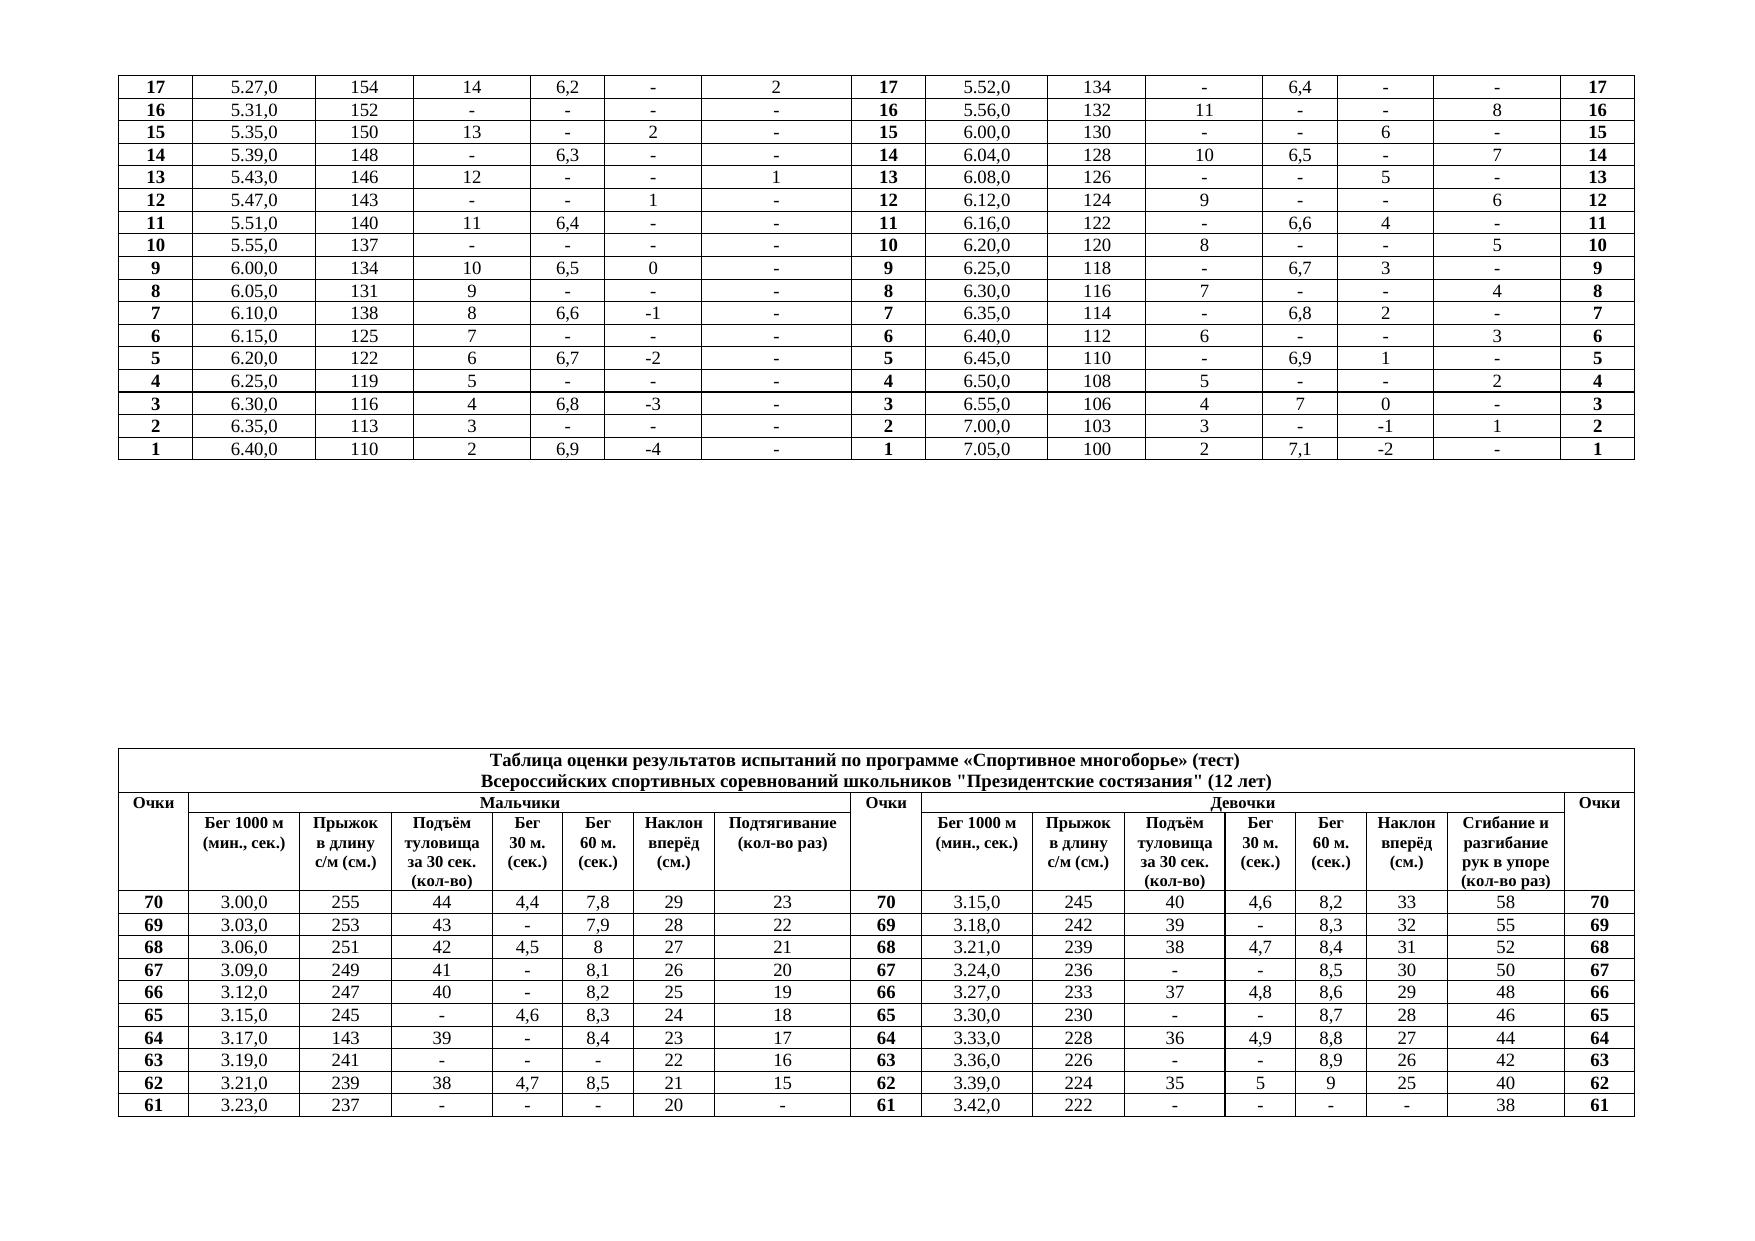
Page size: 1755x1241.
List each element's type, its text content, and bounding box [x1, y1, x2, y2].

table_cell 5.47,0 [193, 189, 315, 211]
table_cell 2 [119, 415, 192, 437]
table_cell - [1226, 1049, 1295, 1071]
table_cell 3.15,0 [189, 1004, 299, 1026]
table_cell 5.55,0 [193, 234, 315, 256]
table_cell 7,8 [563, 891, 633, 912]
table_cell 30 [1367, 959, 1447, 980]
table_cell 230 [1033, 1004, 1124, 1026]
table_cell 1 [119, 438, 192, 459]
table_cell 3 [852, 393, 925, 414]
table_cell 245 [1033, 891, 1124, 912]
table_cell 233 [1033, 981, 1124, 1003]
table_cell 63 [119, 1049, 188, 1071]
table_cell 27 [1367, 1027, 1447, 1048]
table_cell 11 [119, 212, 192, 233]
table_cell 61 [1565, 1094, 1634, 1116]
table_cell 23 [715, 891, 850, 912]
table_cell - [1263, 415, 1337, 437]
table_cell 7 [1561, 302, 1634, 324]
table_cell 110 [1048, 347, 1145, 369]
table_cell 40 [392, 981, 492, 1003]
table_cell 138 [316, 302, 413, 324]
table_cell 69 [1565, 914, 1634, 935]
table_cell - [531, 370, 604, 391]
table_cell -1 [605, 302, 701, 324]
table_cell 9 [1146, 189, 1262, 211]
table_cell 4 [1434, 280, 1560, 301]
table_cell - [702, 438, 851, 459]
table_cell 44 [1448, 1027, 1564, 1048]
table_cell 9 [119, 257, 192, 278]
table_cell 6 [1338, 121, 1433, 143]
table_cell - [1338, 370, 1433, 391]
table_cell 65 [851, 1004, 921, 1026]
table_cell - [392, 1004, 492, 1026]
table_cell 242 [1033, 914, 1124, 935]
table_cell 8 [414, 302, 530, 324]
table_cell 110 [316, 438, 413, 459]
table_cell 6 [119, 325, 192, 346]
table_cell 2 [852, 415, 925, 437]
table_cell 25 [1367, 1072, 1447, 1093]
table_cell - [1338, 234, 1433, 256]
table_cell 66 [851, 981, 921, 1003]
table_cell - [702, 257, 851, 278]
table_cell 6 [1434, 189, 1560, 211]
table_cell 8,3 [563, 1004, 633, 1026]
table_cell - [605, 280, 701, 301]
table_cell 70 [851, 891, 921, 912]
table_cell 6 [852, 325, 925, 346]
table_cell - [702, 280, 851, 301]
table_cell 11 [414, 212, 530, 233]
table_cell 42 [1448, 1049, 1564, 1071]
table_cell 10 [1146, 144, 1262, 165]
table_cell 37 [1125, 981, 1224, 1003]
table_cell 27 [634, 936, 714, 958]
table_cell Мальчики [189, 793, 850, 812]
table_cell 44 [392, 891, 492, 912]
table_cell 16 [1561, 99, 1634, 120]
table_cell 63 [1565, 1049, 1634, 1071]
table_cell 62 [1565, 1072, 1634, 1093]
table_cell 11 [1561, 212, 1634, 233]
table_cell 8,3 [1296, 914, 1366, 935]
table_cell 4,6 [493, 1004, 562, 1026]
table_cell 10 [119, 234, 192, 256]
table_cell Очки [851, 793, 921, 890]
table_cell - [531, 280, 604, 301]
table_cell 21 [634, 1072, 714, 1093]
table_cell 18 [715, 1004, 850, 1026]
table_cell - [1146, 76, 1262, 98]
table_cell 20 [634, 1094, 714, 1116]
table_cell - [1263, 370, 1337, 391]
table_cell Бег 60 м. (сек.) [563, 813, 633, 890]
table_cell - [392, 1094, 492, 1116]
table_cell 239 [300, 1072, 391, 1093]
table_cell 241 [300, 1049, 391, 1071]
table_cell 8 [1561, 280, 1634, 301]
table_cell 28 [1367, 1004, 1447, 1026]
table_cell 13 [119, 166, 192, 188]
table_cell - [531, 166, 604, 188]
table_cell 6.16,0 [926, 212, 1047, 233]
table_cell 26 [634, 959, 714, 980]
table_cell 20 [715, 959, 850, 980]
table_cell 5.52,0 [926, 76, 1047, 98]
table_cell 247 [300, 981, 391, 1003]
table_cell 222 [1033, 1094, 1124, 1116]
table_cell 38 [1125, 936, 1224, 958]
table_cell 3.18,0 [922, 914, 1032, 935]
table_cell 67 [1565, 959, 1634, 980]
table_cell 122 [316, 347, 413, 369]
table_cell - [702, 234, 851, 256]
table_cell - [1125, 1094, 1224, 1116]
table_cell 134 [1048, 76, 1145, 98]
table_cell - [1226, 914, 1295, 935]
table_cell Наклон вперёд (см.) [1367, 813, 1447, 890]
table_cell 6.12,0 [926, 189, 1047, 211]
table_cell - [1296, 1094, 1366, 1116]
table_cell -3 [605, 393, 701, 414]
table_cell Бег 30 м. (сек.) [1226, 813, 1295, 890]
table_cell 3 [1338, 257, 1433, 278]
table_cell 148 [316, 144, 413, 165]
table_cell 67 [851, 959, 921, 980]
table_cell 6,5 [1263, 144, 1337, 165]
table_cell 3 [414, 415, 530, 437]
table_cell 3.24,0 [922, 959, 1032, 980]
table_cell 68 [851, 936, 921, 958]
table_cell 143 [300, 1027, 391, 1048]
table_cell 70 [1565, 891, 1634, 912]
table_cell 3.21,0 [189, 1072, 299, 1093]
table_cell 23 [634, 1027, 714, 1048]
table_cell 29 [1367, 981, 1447, 1003]
table_cell 128 [1048, 144, 1145, 165]
table_cell 143 [316, 189, 413, 211]
table_cell 64 [1565, 1027, 1634, 1048]
table_cell 120 [1048, 234, 1145, 256]
table_cell 24 [634, 1004, 714, 1026]
table_cell 62 [851, 1072, 921, 1093]
table_cell 4 [1338, 212, 1433, 233]
table_cell - [702, 189, 851, 211]
table_cell 32 [1367, 914, 1447, 935]
table_cell 1 [605, 189, 701, 211]
table_cell 4 [1561, 370, 1634, 391]
table_cell 6.50,0 [926, 370, 1047, 391]
table_cell - [605, 234, 701, 256]
table_cell 6,6 [531, 302, 604, 324]
table_cell 5 [1338, 166, 1433, 188]
table_cell 6,4 [531, 212, 604, 233]
table_cell 3.42,0 [922, 1094, 1032, 1116]
table_cell - [1434, 257, 1560, 278]
table_cell 3.12,0 [189, 981, 299, 1003]
table_cell 126 [1048, 166, 1145, 188]
table_cell 13 [1561, 166, 1634, 188]
table_cell 6.20,0 [193, 347, 315, 369]
table_cell - [493, 914, 562, 935]
table_cell 0 [1338, 393, 1433, 414]
table_cell 22 [715, 914, 850, 935]
table_cell - [1263, 280, 1337, 301]
table_cell Бег 1000 м (мин., сек.) [189, 813, 299, 890]
table_cell 3.23,0 [189, 1094, 299, 1116]
table_cell 43 [392, 914, 492, 935]
table_cell 39 [392, 1027, 492, 1048]
table_cell 7 [119, 302, 192, 324]
table_cell - [702, 393, 851, 414]
table_cell 5 [1146, 370, 1262, 391]
table_cell 106 [1048, 393, 1145, 414]
table_cell 3.30,0 [922, 1004, 1032, 1026]
table_cell 6,7 [1263, 257, 1337, 278]
table_cell Подъём туловища за 30 сек. (кол-во) [392, 813, 492, 890]
table_cell 3.17,0 [189, 1027, 299, 1048]
table_cell - [1434, 438, 1560, 459]
table_cell 7.00,0 [926, 415, 1047, 437]
table_cell 1 [1434, 415, 1560, 437]
table_cell 5 [119, 347, 192, 369]
table_cell Наклон вперёд (см.) [634, 813, 714, 890]
table_cell 4 [852, 370, 925, 391]
table_cell 40 [1125, 891, 1224, 912]
table_cell 12 [1561, 189, 1634, 211]
table_cell - [414, 99, 530, 120]
table_cell 31 [1367, 936, 1447, 958]
table_cell - [702, 144, 851, 165]
table_cell - [493, 959, 562, 980]
table_cell 11 [852, 212, 925, 233]
table_cell 64 [119, 1027, 188, 1048]
table_cell 6,2 [531, 76, 604, 98]
table_cell 5 [852, 347, 925, 369]
table_cell 3.00,0 [189, 891, 299, 912]
table_cell - [1338, 280, 1433, 301]
table_cell 6,5 [531, 257, 604, 278]
table_cell 152 [316, 99, 413, 120]
table_cell 68 [1565, 936, 1634, 958]
table_cell 1 [702, 166, 851, 188]
table_cell 12 [414, 166, 530, 188]
table_cell - [392, 1049, 492, 1071]
table_cell - [414, 234, 530, 256]
table_cell - [1263, 166, 1337, 188]
table_cell 19 [715, 981, 850, 1003]
table_cell 3 [1146, 415, 1262, 437]
table_cell 65 [1565, 1004, 1634, 1026]
table_cell Очки [1565, 793, 1634, 890]
table_cell 137 [316, 234, 413, 256]
table_cell Бег 60 м. (сек.) [1296, 813, 1366, 890]
table_cell 14 [1561, 144, 1634, 165]
table_cell 100 [1048, 438, 1145, 459]
table_cell 4,5 [493, 936, 562, 958]
table_cell - [1146, 302, 1262, 324]
table_cell 2 [1561, 415, 1634, 437]
table_cell 6.00,0 [193, 257, 315, 278]
table_cell 8 [563, 936, 633, 958]
table_cell 8 [1146, 234, 1262, 256]
table_cell 5.39,0 [193, 144, 315, 165]
table_cell - [493, 1049, 562, 1071]
table_cell - [1125, 1049, 1224, 1071]
table_cell 46 [1448, 1004, 1564, 1026]
table_cell 3.33,0 [922, 1027, 1032, 1048]
table_cell 15 [1561, 121, 1634, 143]
table_cell 14 [852, 144, 925, 165]
table_cell 6.04,0 [926, 144, 1047, 165]
table_cell 3.19,0 [189, 1049, 299, 1071]
table_cell 7 [414, 325, 530, 346]
table_cell 62 [119, 1072, 188, 1093]
table_cell - [493, 1027, 562, 1048]
table_cell 36 [1125, 1027, 1224, 1048]
table_cell - [605, 212, 701, 233]
table_cell 6.15,0 [193, 325, 315, 346]
table_cell 68 [119, 936, 188, 958]
table_cell - [414, 189, 530, 211]
table_cell - [1434, 76, 1560, 98]
table_cell 2 [1146, 438, 1262, 459]
table_cell - [605, 325, 701, 346]
table_cell - [702, 370, 851, 391]
table_cell Прыжок в длину с/м (см.) [300, 813, 391, 890]
table_cell 1 [852, 438, 925, 459]
table_cell 228 [1033, 1027, 1124, 1048]
table_cell 58 [1448, 891, 1564, 912]
table_cell 6,8 [531, 393, 604, 414]
table_cell - [605, 99, 701, 120]
table_cell -1 [1338, 415, 1433, 437]
table_cell 14 [119, 144, 192, 165]
table_cell 8,4 [563, 1027, 633, 1048]
table_cell 4,7 [493, 1072, 562, 1093]
table_cell - [1125, 959, 1224, 980]
table_cell 3 [119, 393, 192, 414]
table_cell - [531, 121, 604, 143]
table_cell 5.27,0 [193, 76, 315, 98]
table_cell 8,4 [1296, 936, 1366, 958]
table_cell 63 [851, 1049, 921, 1071]
table_cell 69 [851, 914, 921, 935]
table_cell 4,4 [493, 891, 562, 912]
table_cell - [1338, 189, 1433, 211]
table_cell 3.03,0 [189, 914, 299, 935]
table_cell 6,9 [1263, 347, 1337, 369]
table_cell 6.35,0 [926, 302, 1047, 324]
table_cell 64 [851, 1027, 921, 1048]
table_cell 61 [119, 1094, 188, 1116]
table_cell 125 [316, 325, 413, 346]
table_cell 8 [119, 280, 192, 301]
table_cell 38 [1448, 1094, 1564, 1116]
table_cell 9 [1561, 257, 1634, 278]
table_cell - [1263, 99, 1337, 120]
table_cell 5.51,0 [193, 212, 315, 233]
table_cell 116 [1048, 280, 1145, 301]
table_cell 16 [852, 99, 925, 120]
table_cell 10 [1561, 234, 1634, 256]
table_cell 15 [715, 1072, 850, 1093]
table_cell - [1146, 347, 1262, 369]
table_cell 17 [119, 76, 192, 98]
table_cell - [702, 302, 851, 324]
table_cell 103 [1048, 415, 1145, 437]
table_cell 6.00,0 [926, 121, 1047, 143]
table_cell 2 [702, 76, 851, 98]
table_cell 8,7 [1296, 1004, 1366, 1026]
table_cell Прыжок в длину с/м (см.) [1033, 813, 1124, 890]
table_cell 3 [1434, 325, 1560, 346]
table_cell - [1146, 121, 1262, 143]
table_cell 16 [715, 1049, 850, 1071]
table_cell 33 [1367, 891, 1447, 912]
table_cell 39 [1125, 914, 1224, 935]
table_cell - [414, 144, 530, 165]
table_cell - [1146, 257, 1262, 278]
table_cell 3.15,0 [922, 891, 1032, 912]
table_cell 3.09,0 [189, 959, 299, 980]
table_cell - [1226, 959, 1295, 980]
table_cell 140 [316, 212, 413, 233]
table_cell 1 [1338, 347, 1433, 369]
table_cell 6.30,0 [926, 280, 1047, 301]
table_cell 17 [1561, 76, 1634, 98]
table_cell - [1263, 234, 1337, 256]
table_cell 2 [1338, 302, 1433, 324]
table_cell - [1146, 166, 1262, 188]
table_cell 224 [1033, 1072, 1124, 1093]
table_cell 3.06,0 [189, 936, 299, 958]
table_cell - [1434, 212, 1560, 233]
table_cell 7 [1434, 144, 1560, 165]
table_cell Очки [119, 793, 188, 890]
table_cell 12 [852, 189, 925, 211]
table_cell Сгибание и разгибание рук в упоре (кол-во раз) [1448, 813, 1564, 890]
table_cell - [715, 1094, 850, 1116]
table_cell 3.27,0 [922, 981, 1032, 1003]
table_cell - [493, 1094, 562, 1116]
table_cell - [702, 99, 851, 120]
table_cell - [1263, 121, 1337, 143]
table_cell 35 [1125, 1072, 1224, 1093]
table_cell 6 [1561, 325, 1634, 346]
table_cell 237 [300, 1094, 391, 1116]
table_cell 6,6 [1263, 212, 1337, 233]
table_cell 66 [1565, 981, 1634, 1003]
table_cell 29 [634, 891, 714, 912]
table_cell 5 [1561, 347, 1634, 369]
table_cell - [1434, 121, 1560, 143]
table_cell 5.43,0 [193, 166, 315, 188]
table_cell 249 [300, 959, 391, 980]
table_cell - [493, 981, 562, 1003]
table_cell 245 [300, 1004, 391, 1026]
table_cell - [1367, 1094, 1447, 1116]
table_cell - [1338, 144, 1433, 165]
table_cell - [531, 325, 604, 346]
table_cell 253 [300, 914, 391, 935]
table_cell 48 [1448, 981, 1564, 1003]
table_cell 5 [1434, 234, 1560, 256]
table_cell Бег 30 м. (сек.) [493, 813, 562, 890]
table_cell 41 [392, 959, 492, 980]
table_cell 134 [316, 257, 413, 278]
table_cell 0 [605, 257, 701, 278]
table_cell 11 [1146, 99, 1262, 120]
table_cell 8,1 [563, 959, 633, 980]
table_cell 8 [1434, 99, 1560, 120]
table_cell 5.56,0 [926, 99, 1047, 120]
table_cell 26 [1367, 1049, 1447, 1071]
table_cell 4,8 [1226, 981, 1295, 1003]
table_cell - [1434, 393, 1560, 414]
table_cell 3.21,0 [922, 936, 1032, 958]
table_cell - [605, 370, 701, 391]
table_cell 130 [1048, 121, 1145, 143]
table_cell Подтягивание (кол-во раз) [715, 813, 850, 890]
table_cell - [531, 234, 604, 256]
table_cell 6.25,0 [926, 257, 1047, 278]
table_cell 236 [1033, 959, 1124, 980]
table_cell 5.35,0 [193, 121, 315, 143]
table_cell - [1263, 325, 1337, 346]
table_cell 9 [1296, 1072, 1366, 1093]
table_cell 119 [316, 370, 413, 391]
table_cell 154 [316, 76, 413, 98]
table_cell 4 [414, 393, 530, 414]
table_cell 22 [634, 1049, 714, 1071]
table_cell 4 [1146, 393, 1262, 414]
table_cell 5 [414, 370, 530, 391]
table_cell 6.20,0 [926, 234, 1047, 256]
table_cell 6,4 [1263, 76, 1337, 98]
table_cell 150 [316, 121, 413, 143]
table_cell 113 [316, 415, 413, 437]
table_cell - [1146, 212, 1262, 233]
table_cell 2 [605, 121, 701, 143]
table_cell 6.25,0 [193, 370, 315, 391]
table_cell - [702, 212, 851, 233]
table_cell 7 [1146, 280, 1262, 301]
table_cell 50 [1448, 959, 1564, 980]
table_cell 8,5 [1296, 959, 1366, 980]
table_cell 52 [1448, 936, 1564, 958]
table_cell 65 [119, 1004, 188, 1026]
table_cell -4 [605, 438, 701, 459]
table_cell 118 [1048, 257, 1145, 278]
table_cell - [1434, 347, 1560, 369]
table_cell 6.40,0 [193, 438, 315, 459]
table_cell 61 [851, 1094, 921, 1116]
table_cell 5.31,0 [193, 99, 315, 120]
table_cell 7 [852, 302, 925, 324]
table_cell 116 [316, 393, 413, 414]
table_cell - [605, 166, 701, 188]
table_cell 226 [1033, 1049, 1124, 1071]
table_cell -2 [1338, 438, 1433, 459]
table_cell - [702, 325, 851, 346]
table_cell 7,1 [1263, 438, 1337, 459]
table_cell 17 [852, 76, 925, 98]
table_cell - [531, 99, 604, 120]
table_cell - [1434, 166, 1560, 188]
table_cell 6.10,0 [193, 302, 315, 324]
table_cell 67 [119, 959, 188, 980]
table_cell Бег 1000 м (мин., сек.) [922, 813, 1032, 890]
table_cell 14 [414, 76, 530, 98]
table_cell - [563, 1049, 633, 1071]
table_cell 13 [852, 166, 925, 188]
table_cell 114 [1048, 302, 1145, 324]
table_cell 6.30,0 [193, 393, 315, 414]
table_cell - [1434, 302, 1560, 324]
table_cell - [702, 415, 851, 437]
table_cell -2 [605, 347, 701, 369]
table_cell 10 [414, 257, 530, 278]
table_cell 6.40,0 [926, 325, 1047, 346]
table_cell 40 [1448, 1072, 1564, 1093]
table_cell - [702, 347, 851, 369]
table_cell - [1338, 325, 1433, 346]
table_cell - [605, 144, 701, 165]
table_cell 4 [119, 370, 192, 391]
table_cell Девочки [922, 793, 1564, 812]
table_cell 55 [1448, 914, 1564, 935]
table_cell 3.39,0 [922, 1072, 1032, 1093]
table_cell 66 [119, 981, 188, 1003]
table_cell 255 [300, 891, 391, 912]
table_cell Подъём туловища за 30 сек. (кол-во) [1125, 813, 1224, 890]
table_cell - [531, 189, 604, 211]
table_cell 6.35,0 [193, 415, 315, 437]
table_cell - [1125, 1004, 1224, 1026]
table_cell 6,8 [1263, 302, 1337, 324]
table_cell 28 [634, 914, 714, 935]
table_cell 69 [119, 914, 188, 935]
table_cell 6.08,0 [926, 166, 1047, 188]
table_cell 8,2 [563, 981, 633, 1003]
table_cell 15 [119, 121, 192, 143]
table_cell 12 [119, 189, 192, 211]
table_cell 7,9 [563, 914, 633, 935]
table_cell 8 [852, 280, 925, 301]
table_cell 124 [1048, 189, 1145, 211]
table_cell 6,3 [531, 144, 604, 165]
table_cell 6,7 [531, 347, 604, 369]
table_cell 122 [1048, 212, 1145, 233]
table_cell - [702, 121, 851, 143]
table_cell - [1226, 1094, 1295, 1116]
table_cell 6.55,0 [926, 393, 1047, 414]
table_cell - [531, 415, 604, 437]
table_cell 8,5 [563, 1072, 633, 1093]
table_cell 6 [414, 347, 530, 369]
table_cell 4,9 [1226, 1027, 1295, 1048]
table_cell 42 [392, 936, 492, 958]
table_cell - [605, 415, 701, 437]
table_cell 8,6 [1296, 981, 1366, 1003]
table_cell 8,2 [1296, 891, 1366, 912]
table_cell 4,6 [1226, 891, 1295, 912]
table_cell 4,7 [1226, 936, 1295, 958]
table_cell 21 [715, 936, 850, 958]
table_cell - [563, 1094, 633, 1116]
table_cell 9 [852, 257, 925, 278]
table_cell 17 [715, 1027, 850, 1048]
table_cell - [1263, 189, 1337, 211]
table_cell 9 [414, 280, 530, 301]
table_cell 38 [392, 1072, 492, 1093]
table_cell 70 [119, 891, 188, 912]
table_cell 15 [852, 121, 925, 143]
table_cell 6 [1146, 325, 1262, 346]
table_cell 2 [414, 438, 530, 459]
table_cell 251 [300, 936, 391, 958]
table_cell 25 [634, 981, 714, 1003]
table_cell 108 [1048, 370, 1145, 391]
table_cell 8,9 [1296, 1049, 1366, 1071]
table_cell 132 [1048, 99, 1145, 120]
table_cell 13 [414, 121, 530, 143]
table_cell 8,8 [1296, 1027, 1366, 1048]
table_cell 10 [852, 234, 925, 256]
table_cell - [605, 76, 701, 98]
table_cell 146 [316, 166, 413, 188]
table_cell 2 [1434, 370, 1560, 391]
table_cell 3 [1561, 393, 1634, 414]
table_cell 16 [119, 99, 192, 120]
table_cell 1 [1561, 438, 1634, 459]
table_cell 112 [1048, 325, 1145, 346]
table_cell 7.05,0 [926, 438, 1047, 459]
table_header Таблица оценки результатов испытаний по программе «Спортивное многоборье» (тест) Всероссийских спортивных соревнований школьников "Президентские состязания" (12 лет) [119, 749, 1634, 792]
table_cell 6.45,0 [926, 347, 1047, 369]
table_cell 131 [316, 280, 413, 301]
table_cell 6.05,0 [193, 280, 315, 301]
table_cell 6,9 [531, 438, 604, 459]
table_cell 239 [1033, 936, 1124, 958]
table_cell 7 [1263, 393, 1337, 414]
table_cell 5 [1226, 1072, 1295, 1093]
table_cell - [1338, 76, 1433, 98]
table_cell 3.36,0 [922, 1049, 1032, 1071]
table_cell - [1226, 1004, 1295, 1026]
table_cell - [1338, 99, 1433, 120]
